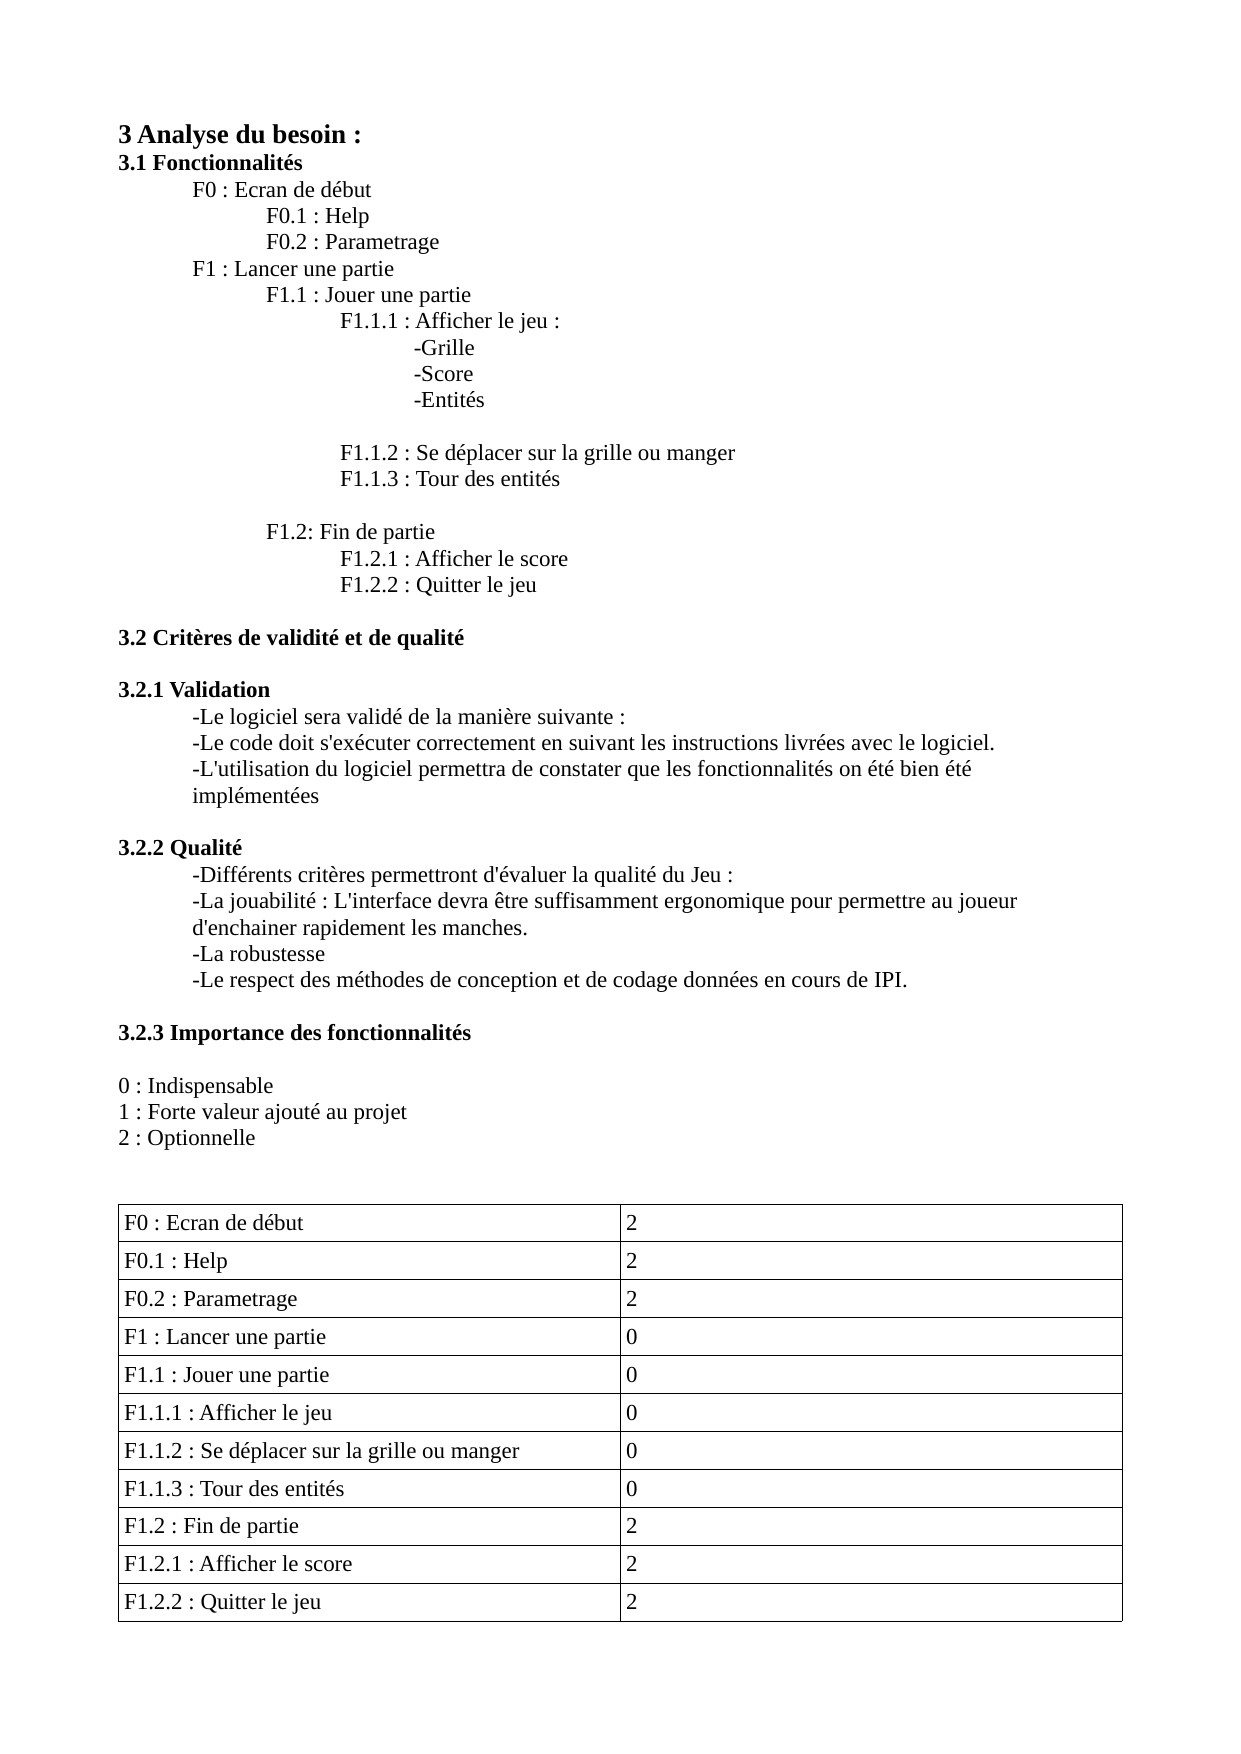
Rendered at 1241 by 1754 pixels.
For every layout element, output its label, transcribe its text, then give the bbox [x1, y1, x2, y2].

text 3.1 Fonctionnalités [118, 149, 1122, 176]
table_cell F1.1.1 : Afficher le jeu [119, 1394, 620, 1431]
table_cell F0.1 : Help [119, 1242, 620, 1279]
table_cell 2 [621, 1546, 1122, 1583]
text -Score [118, 360, 1122, 386]
text F1.1.3 : Tour des entités [118, 466, 1122, 492]
text F1 : Lancer une partie [118, 255, 1122, 281]
table_cell 0 [621, 1432, 1122, 1469]
text 0 : Indispensable [118, 1072, 1122, 1098]
table_cell 0 [621, 1470, 1122, 1507]
text 3.2.1 Validation -Le logiciel sera validé de la manière suivante : -Le code doit s'exécuter correctement en suivant les instructions livrées avec le logiciel. -L'utilisation du logiciel permettra de constater que les fonctionnalités on été bien été implémentées [118, 676, 1122, 808]
table_cell F0.2 : Parametrage [119, 1280, 620, 1317]
table_cell 2 [621, 1242, 1122, 1279]
table_header 2 [621, 1205, 1122, 1241]
text 1 : Forte valeur ajouté au projet [118, 1098, 1122, 1124]
table_cell 0 [621, 1394, 1122, 1431]
table_cell F1.2.1 : Afficher le score [119, 1546, 620, 1583]
text F1.1.1 : Afficher le jeu : [118, 307, 1122, 334]
table_header F0 : Ecran de début [119, 1205, 620, 1241]
text -Entités [118, 386, 1122, 413]
table_cell F1.2.2 : Quitter le jeu [119, 1584, 620, 1621]
text F1.1.2 : Se déplacer sur la grille ou manger [118, 439, 1122, 466]
text F0 : Ecran de début [118, 176, 1122, 202]
text 2 : Optionnelle [118, 1124, 1122, 1151]
text 3.2.2 Qualité -Différents critères permettront d'évaluer la qualité du Jeu : -La jouabilité : L'interface devra être suffisamment ergonomique pour permettre au joueur d'enchainer rapidement les manches. -La robustesse -Le respect des méthodes de conception et de codage données en cours de IPI. [118, 808, 1122, 993]
table_cell F1.1.3 : Tour des entités [119, 1470, 620, 1507]
table_cell 2 [621, 1584, 1122, 1621]
text 3.2 Critères de validité et de qualité [118, 624, 1122, 650]
text F0.1 : Help [118, 202, 1122, 228]
table_cell 2 [621, 1280, 1122, 1317]
table_cell F1.1 : Jouer une partie [119, 1356, 620, 1393]
text F1.2.1 : Afficher le score [118, 544, 1122, 571]
text F1.1 : Jouer une partie [118, 281, 1122, 307]
table_cell 0 [621, 1356, 1122, 1393]
table_cell F1.1.2 : Se déplacer sur la grille ou manger [119, 1432, 620, 1469]
text -Grille [118, 334, 1122, 360]
table_cell F1 : Lancer une partie [119, 1318, 620, 1355]
table_cell 0 [621, 1318, 1122, 1355]
text 3.2.3 Importance des fonctionnalités [118, 1019, 1122, 1045]
text F1.2.2 : Quitter le jeu [118, 571, 1122, 597]
table_cell F1.2 : Fin de partie [119, 1508, 620, 1545]
table_cell 2 [621, 1508, 1122, 1545]
text 3 Analyse du besoin : [118, 118, 1122, 149]
text F1.2: Fin de partie [118, 518, 1122, 544]
text F0.2 : Parametrage [118, 228, 1122, 255]
